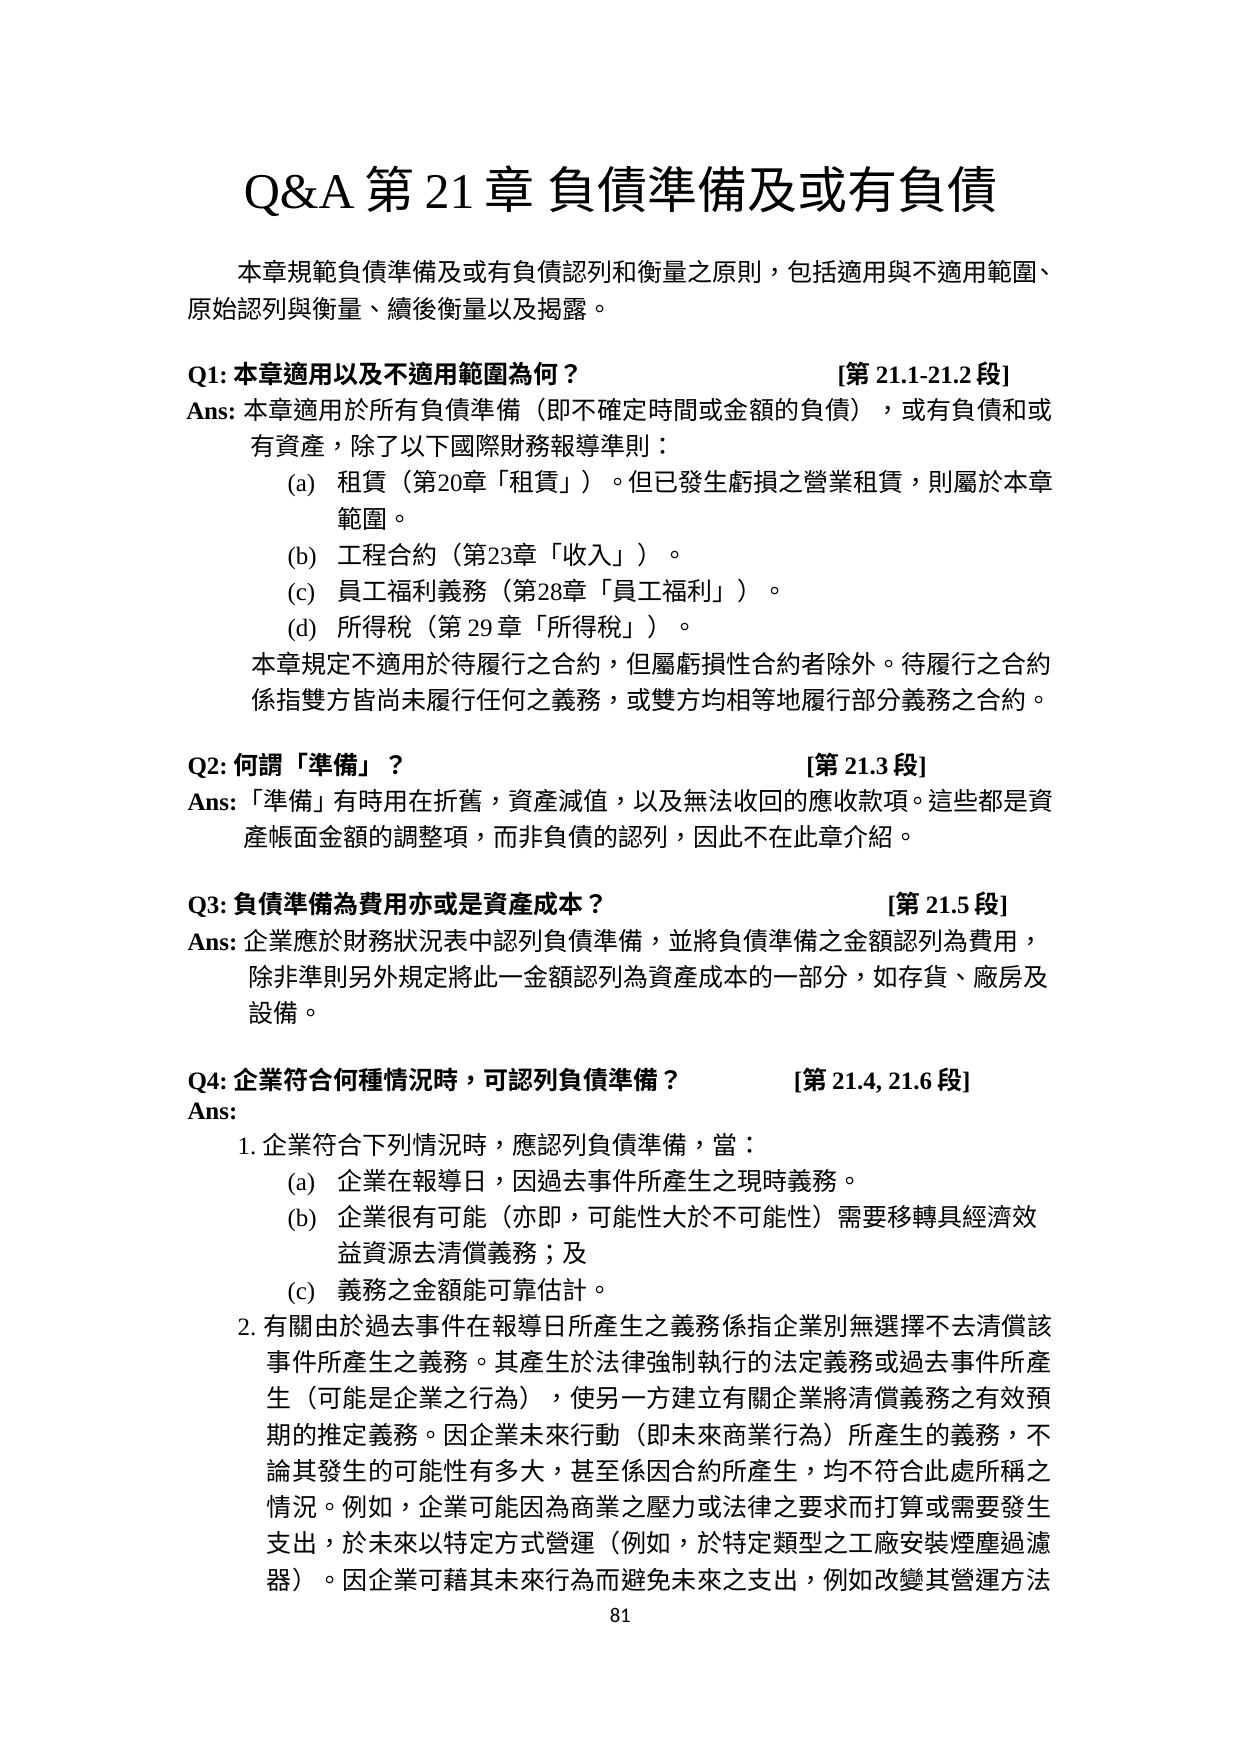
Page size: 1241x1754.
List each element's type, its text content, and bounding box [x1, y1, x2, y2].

text 2. 有關由於過去事件在報導日所產生之義務係指企業別無選擇不去清償該事件所產生之義務。其產生於法律強制執行的法定義務或過去事件所產生（可能是企業之行為），使另一方建立有關企業將清償義務之有效預期的推定義務。因企業未來行動（即未來商業行為）所產生的義務，不論其發生的可能性有多大，甚至係因合約所產生，均不符合此處所稱之情況。例如，企業可能因為商業之壓力或法律之要求而打算或需要發生支出，於未來以特定方式營運（例如，於特定類型之工廠安裝煙塵過濾器）。因企業可藉其未來行為而避免未來之支出，例如改變其營運方法 [237, 1306, 1053, 1596]
text Q3: 負債準備為費用亦或是資產成本？ [第21.5段] [187, 885, 1053, 921]
list 所得稅（第29章「所得稅」）。 [287, 608, 1053, 644]
list 工程合約（第23章「收入」）。 [287, 535, 1053, 572]
text Q4: 企業符合何種情況時，可認列負債準備？ [第21.4, 21.6段] [187, 1060, 1053, 1096]
list 租賃（第20章「租賃」）。但已發生虧損之營業租賃，則屬於本章範圍。 [287, 463, 1053, 535]
list 員工福利義務（第28章「員工福利」）。 [287, 572, 1053, 608]
text 本章規範負債準備及或有負債認列和衡量之原則，包括適用與不適用範圍、原始認列與衡量、續後衡量以及揭露。 [187, 253, 1053, 325]
text 1. 企業符合下列情況時，應認列負債準備，當： [237, 1125, 1053, 1161]
text Q1: 本章適用以及不適用範圍為何？ [第21.1-21.2段] [187, 354, 1053, 390]
text Ans: 企業應於財務狀況表中認列負債準備，並將負債準備之金額認列為費用，除非準則另外規定將此一金額認列為資產成本的一部分，如存貨、廠房及設備。 [187, 921, 1053, 1030]
text Q2: 何謂「準備」？ [第21.3段] [187, 745, 953, 782]
list 企業在報導日，因過去事件所產生之現時義務。 [287, 1161, 1053, 1198]
text Ans: [187, 1096, 1053, 1125]
list 義務之金額能可靠估計。 [287, 1270, 1053, 1306]
text Q&A 第21章 負債準備及或有負債 [187, 150, 1053, 222]
text Ans: 「準備」有時用在折舊，資產減值，以及無法收回的應收款項。這些都是資產帳面金額的調整項，而非負債的認列，因此不在此章介紹。 [187, 782, 1053, 854]
text Ans: 本章適用於所有負債準備（即不確定時間或金額的負債），或有負債和或有資產，除了以下國際財務報導準則： [186, 390, 1053, 463]
text 本章規定不適用於待履行之合約，但屬虧損性合約者除外。待履行之合約係指雙方皆尚未履行任何之義務，或雙方均相等地履行部分義務之合約。 [251, 644, 1053, 717]
list 企業很有可能（亦即，可能性大於不可能性）需要移轉具經濟效益資源去清償義務；及 [287, 1198, 1053, 1270]
